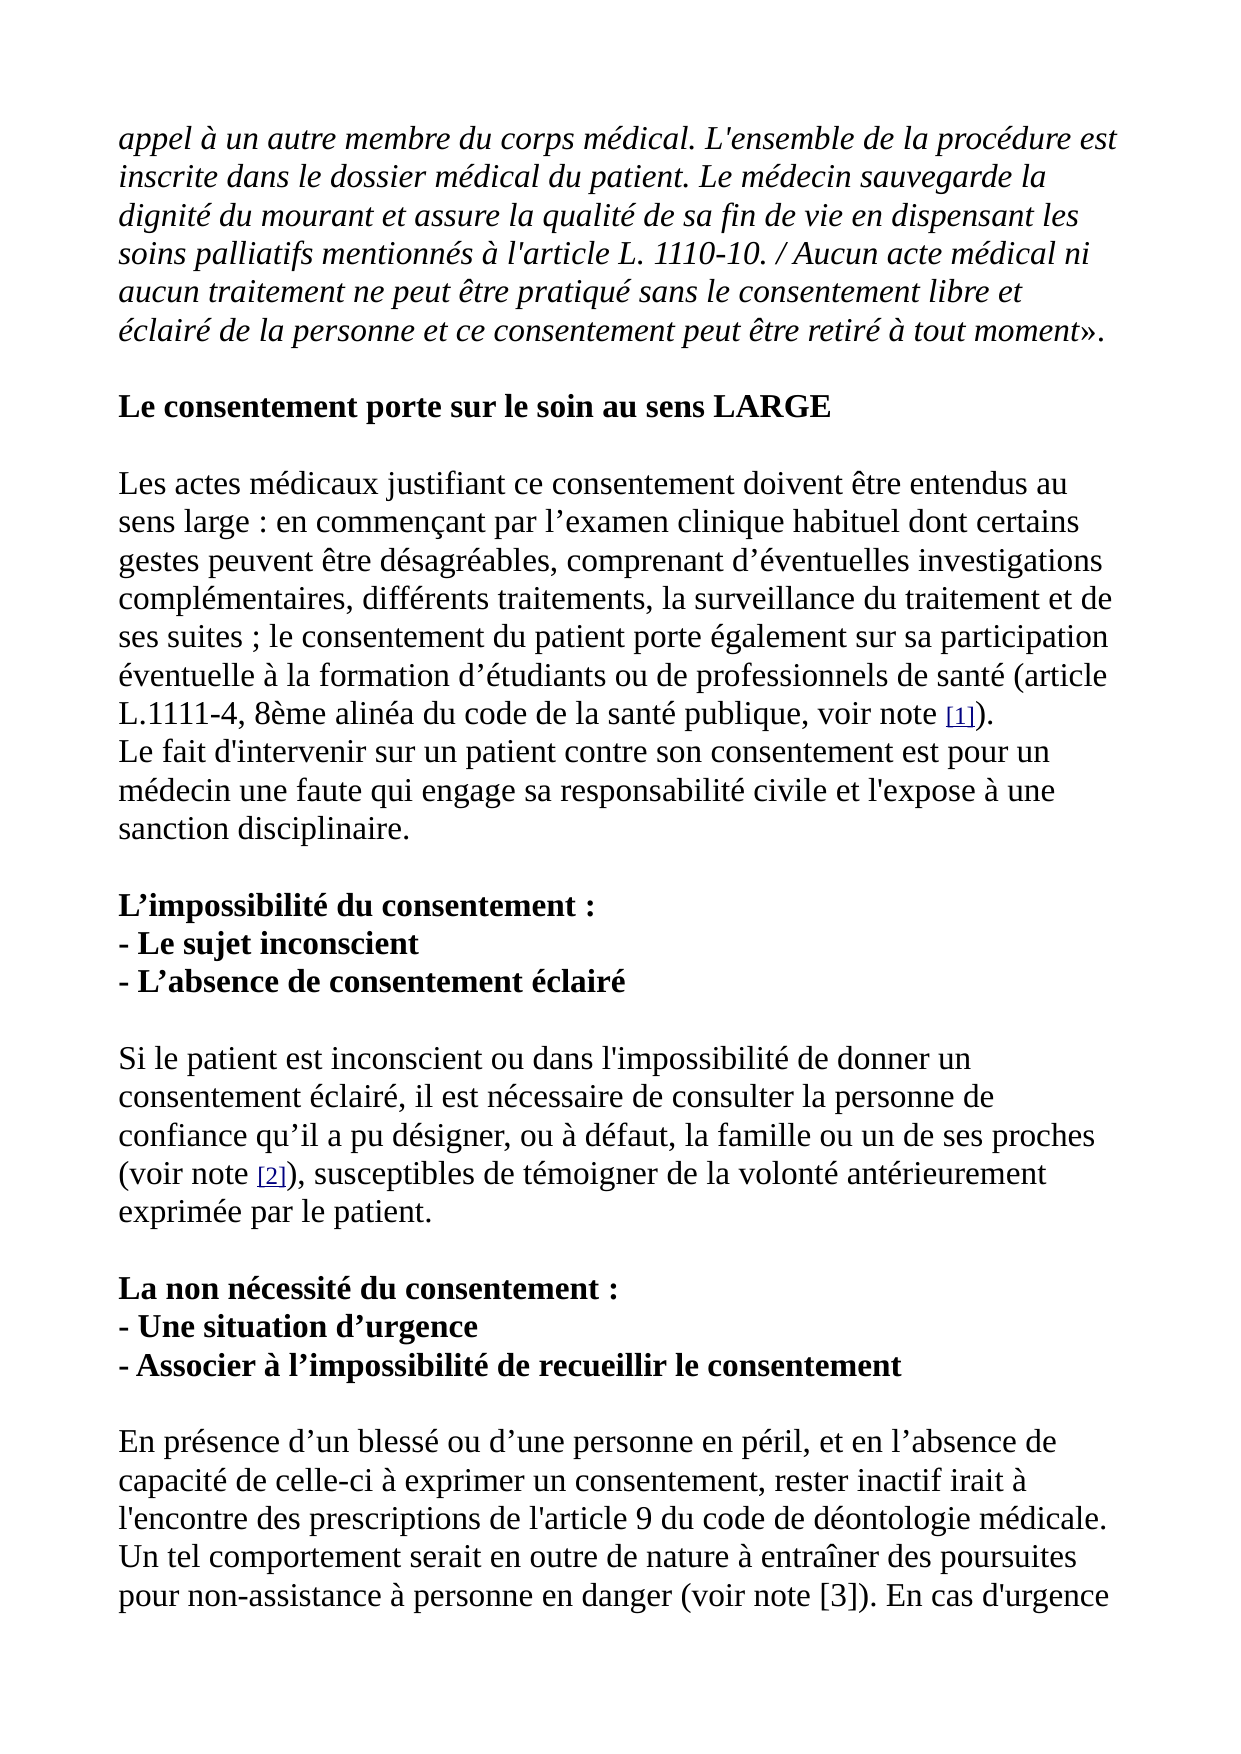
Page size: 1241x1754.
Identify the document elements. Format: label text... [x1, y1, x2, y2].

text L’impossibilité du consentement : [118, 885, 1122, 923]
text - Le sujet inconscient [118, 923, 1122, 961]
text Les actes médicaux justifiant ce consentement doivent être entendus au sens large : en commençant par l’examen clinique habituel dont certains gestes peuvent être désagréables, comprenant d’éventuelles investigations complémentaires, différents traitements, la surveillance du traitement et de ses suites ; le consentement du patient porte également sur sa participation éventuelle à la formation d’étudiants ou de professionnels de santé (article L.1111-4, 8ème alinéa du code de la santé publique, voir note [1]). [118, 463, 1122, 731]
text - Une situation d’urgence [118, 1306, 1122, 1345]
text Si le patient est inconscient ou dans l'impossibilité de donner un consentement éclairé, il est nécessaire de consulter la personne de confiance qu’il a pu désigner, ou à défaut, la famille ou un de ses proches (voir note [2]), susceptibles de témoigner de la volonté antérieurement exprimée par le patient. [118, 1038, 1122, 1230]
text - L’absence de consentement éclairé [118, 961, 1122, 1000]
text appel à un autre membre du corps médical. L'ensemble de la procédure est inscrite dans le dossier médical du patient. Le médecin sauvegarde la dignité du mourant et assure la qualité de sa fin de vie en dispensant les soins palliatifs mentionnés à l'article L. 1110-10. / Aucun acte médical ni aucun traitement ne peut être pratiqué sans le consentement libre et éclairé de la personne et ce consentement peut être retiré à tout moment». [118, 118, 1122, 348]
text - Associer à l’impossibilité de recueillir le consentement [118, 1345, 1122, 1383]
text En présence d’un blessé ou d’une personne en péril, et en l’absence de capacité de celle-ci à exprimer un consentement, rester inactif irait à l'encontre des prescriptions de l'article 9 du code de déontologie médicale. Un tel comportement serait en outre de nature à entraîner des poursuites pour non-assistance à personne en danger (voir note [3]). En cas d'urgence [118, 1421, 1122, 1613]
text Le consentement porte sur le soin au sens LARGE [118, 386, 1122, 425]
text La non nécessité du consentement : [118, 1268, 1122, 1306]
text Le fait d'intervenir sur un patient contre son consentement est pour un médecin une faute qui engage sa responsabilité civile et l'expose à une sanction disciplinaire. [118, 731, 1122, 846]
